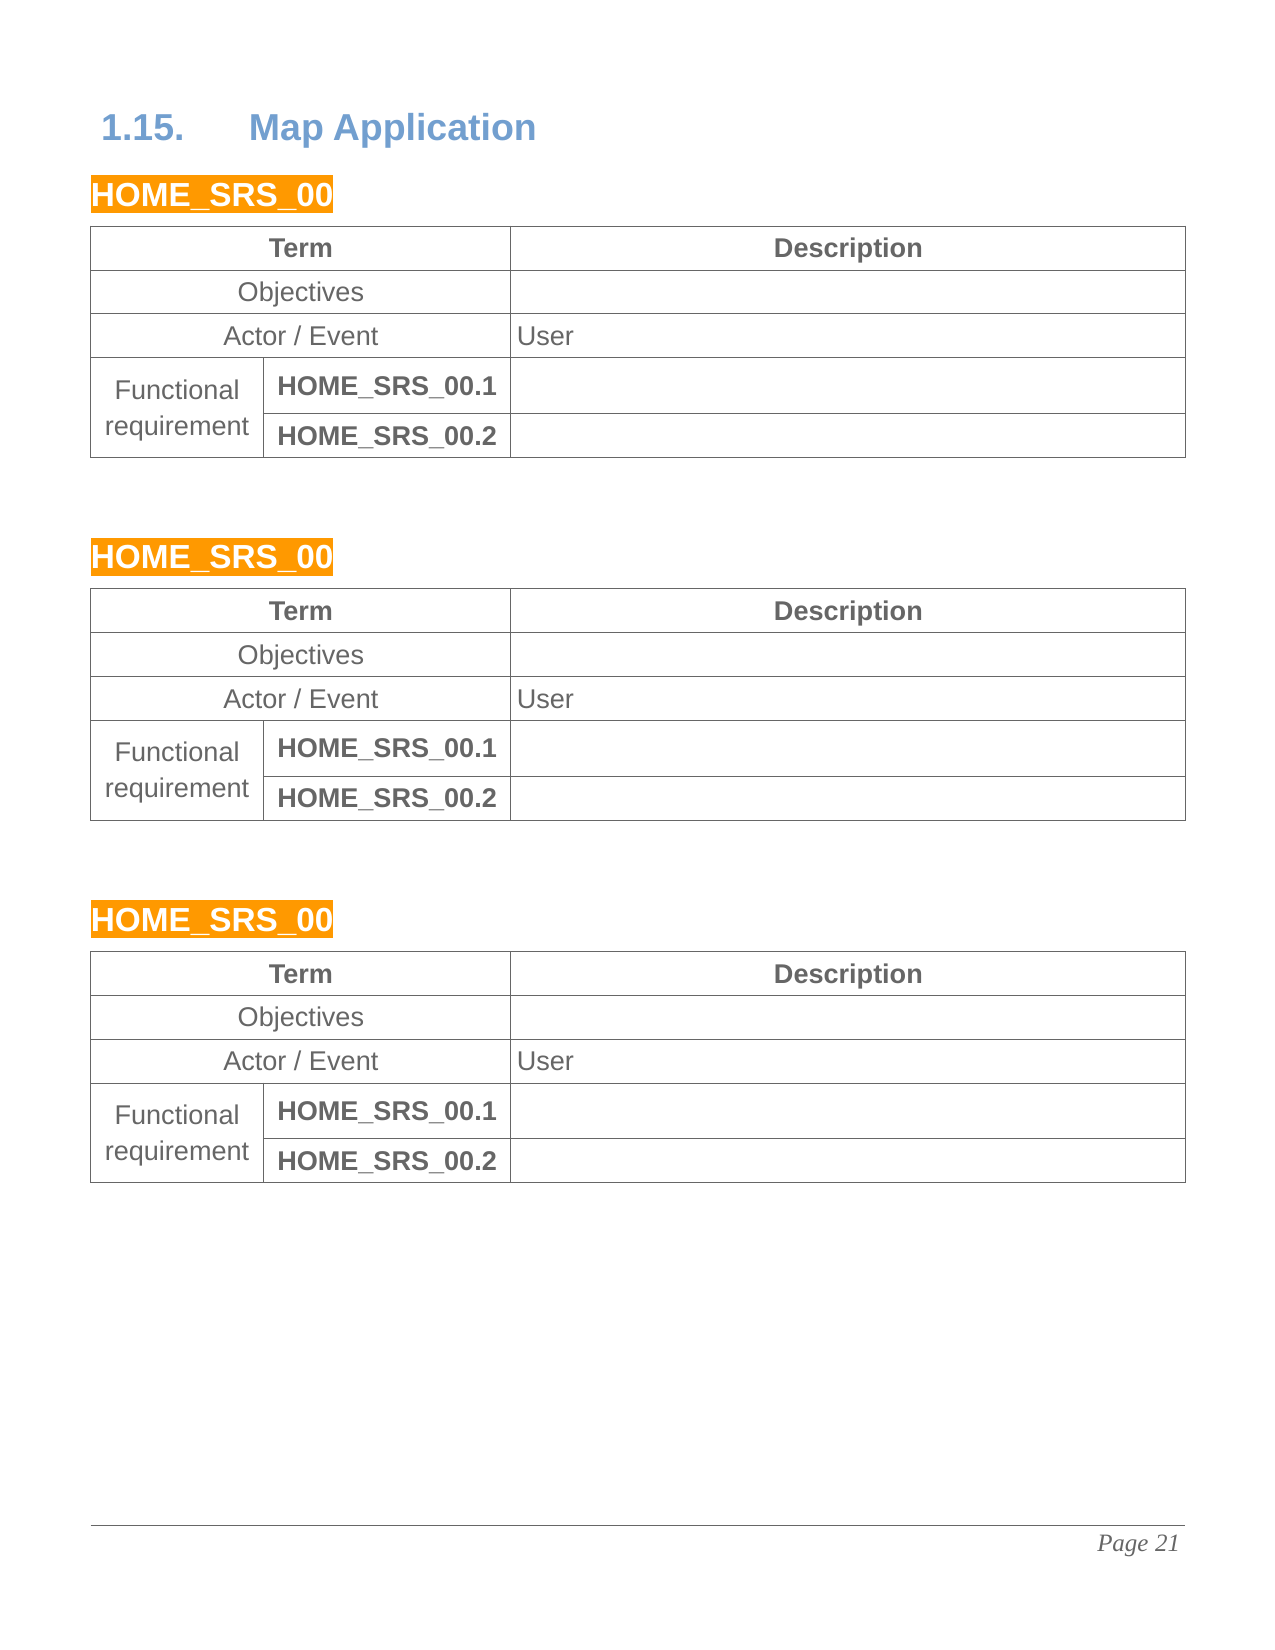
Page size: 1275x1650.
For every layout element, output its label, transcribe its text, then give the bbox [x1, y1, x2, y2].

table_cell User [511, 1040, 1185, 1083]
subtitle Map Application [91, 105, 1185, 148]
table_cell Functional requirement [91, 358, 263, 457]
table_header Description [511, 589, 1185, 632]
table_cell User [511, 677, 1185, 720]
table_cell [511, 358, 1185, 413]
table_cell [511, 996, 1185, 1039]
table_cell [511, 1139, 1185, 1182]
table_cell [511, 777, 1185, 819]
table_cell Objectives [91, 633, 510, 676]
table_header Term [91, 589, 510, 632]
table_cell Functional requirement [91, 721, 263, 819]
table_cell [511, 633, 1185, 676]
table_cell [511, 271, 1185, 313]
table_header Description [511, 952, 1185, 995]
table_cell Actor / Event [91, 1040, 510, 1083]
table_cell HOME_SRS_00.1 [264, 721, 510, 776]
table_cell HOME_SRS_00.1 [264, 1084, 510, 1138]
subtitle HOME_SRS_00 [91, 175, 1185, 213]
table_cell HOME_SRS_00.2 [264, 414, 510, 457]
subtitle HOME_SRS_00 [91, 900, 1185, 938]
table_cell HOME_SRS_00.1 [264, 358, 510, 413]
subtitle HOME_SRS_00 [91, 537, 1185, 576]
table_cell [511, 721, 1185, 776]
table_cell HOME_SRS_00.2 [264, 1139, 510, 1182]
table_cell [511, 1084, 1185, 1138]
table_header Term [91, 952, 510, 995]
table_cell Objectives [91, 996, 510, 1039]
table_header Term [91, 227, 510, 269]
table_header Description [511, 227, 1185, 269]
table_cell HOME_SRS_00.2 [264, 777, 510, 819]
table_cell Functional requirement [91, 1084, 263, 1182]
table_cell User [511, 314, 1185, 357]
table_cell Actor / Event [91, 314, 510, 357]
table_cell Objectives [91, 271, 510, 313]
table_cell [511, 414, 1185, 457]
table_cell Actor / Event [91, 677, 510, 720]
